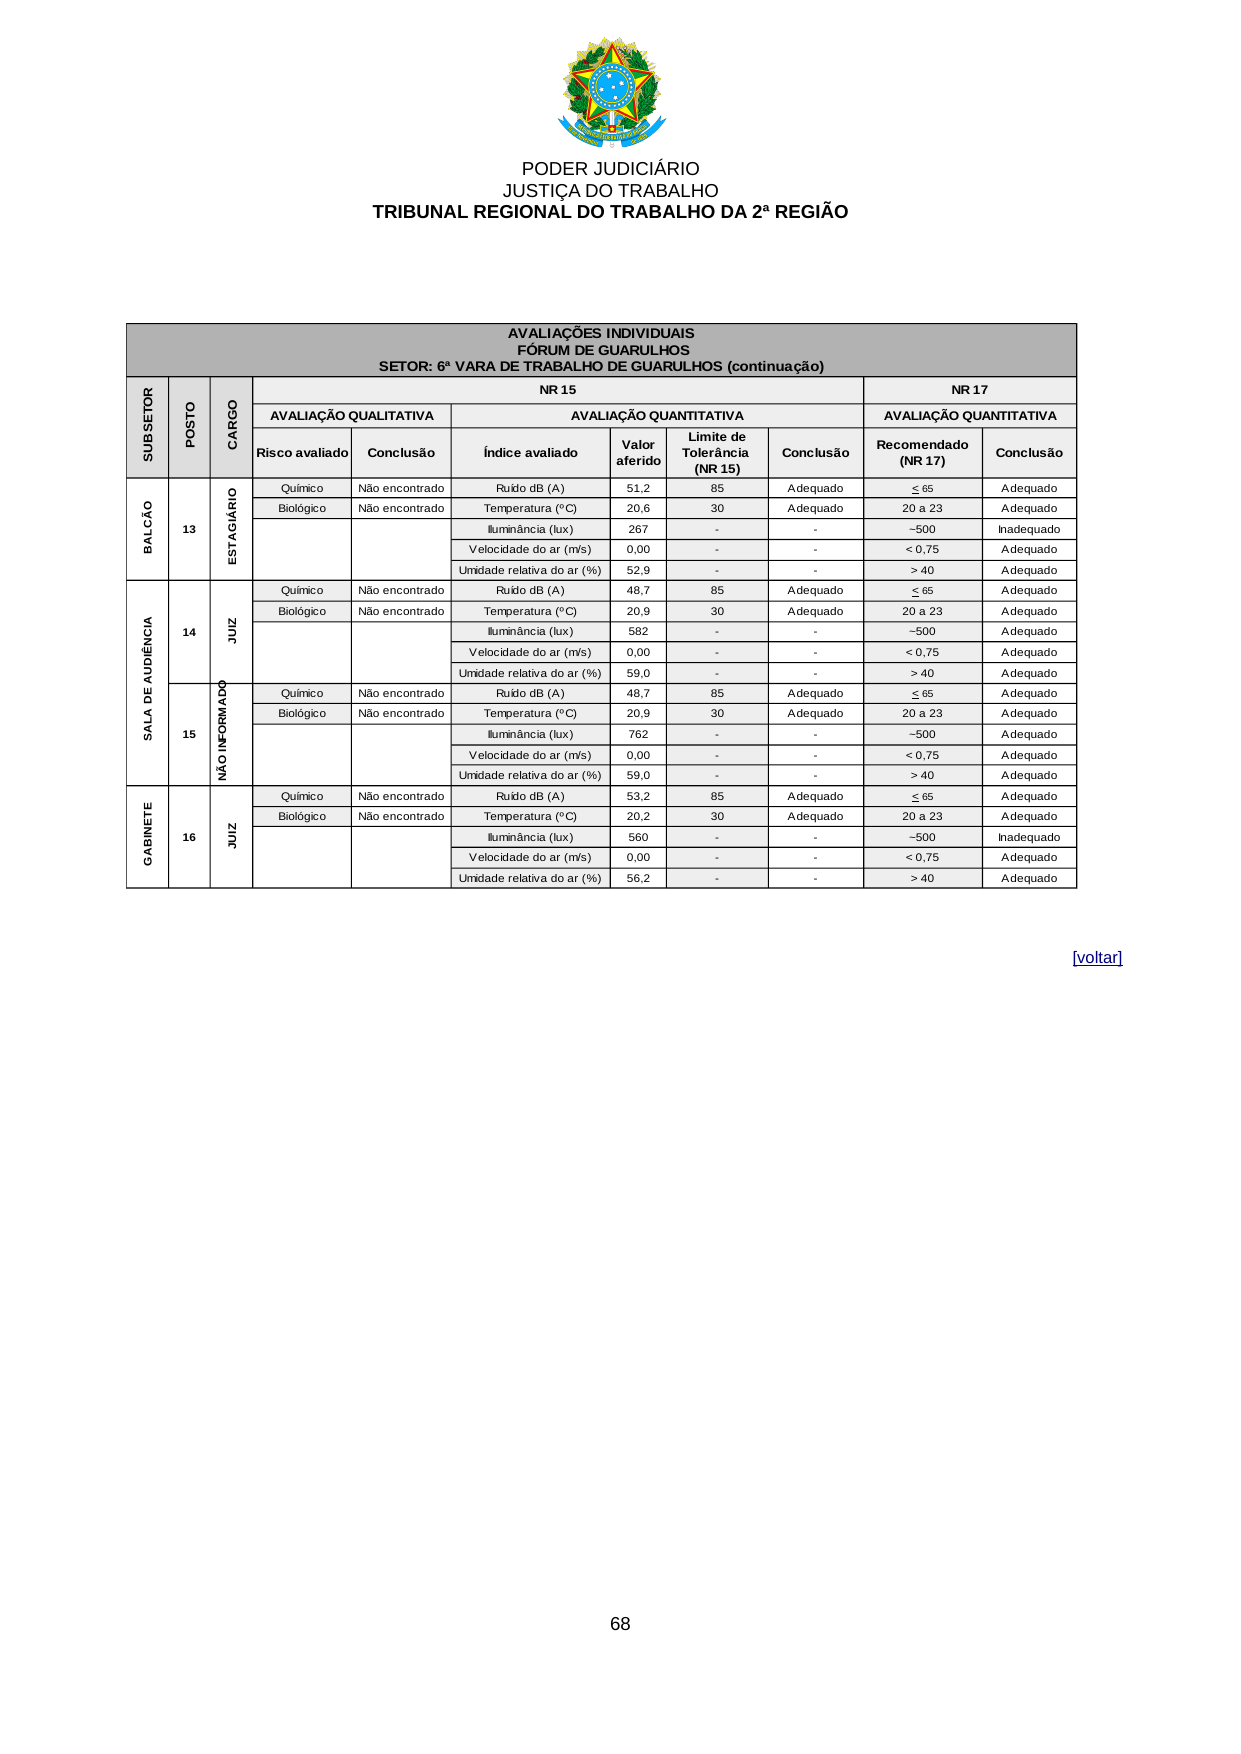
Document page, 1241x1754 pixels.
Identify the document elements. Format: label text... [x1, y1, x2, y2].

text [voltar] [118, 948, 1122, 967]
